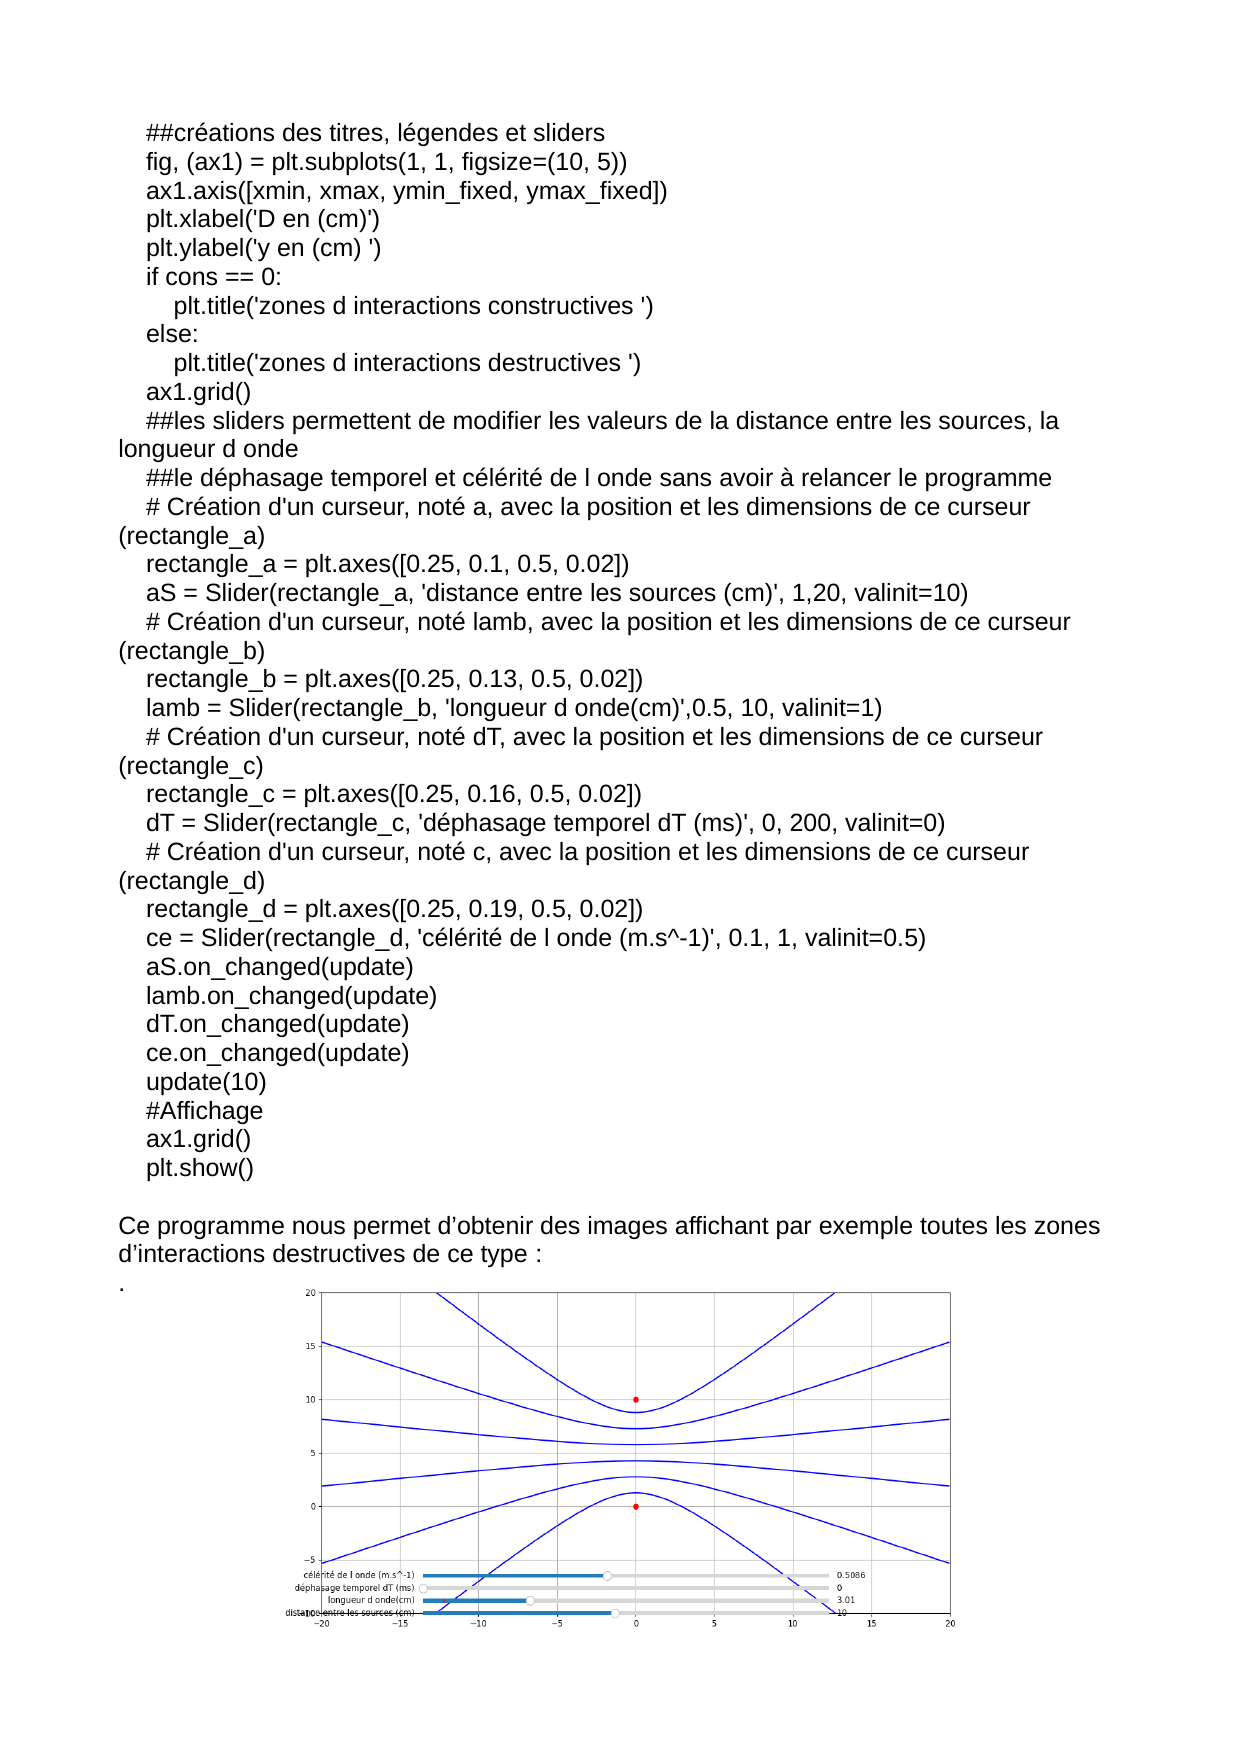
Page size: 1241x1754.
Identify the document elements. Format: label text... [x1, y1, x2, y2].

text plt.title('zones d interactions destructives ') [118, 348, 1122, 377]
text dT = Slider(rectangle_c, 'déphasage temporel dT (ms)', 0, 200, valinit=0) [118, 808, 1122, 837]
text fig, (ax1) = plt.subplots(1, 1, figsize=(10, 5)) [118, 147, 1122, 176]
text lamb = Slider(rectangle_b, 'longueur d onde(cm)',0.5, 10, valinit=1) [118, 693, 1122, 722]
text # Création d'un curseur, noté a, avec la position et les dimensions de ce curseur (rectangle_a) [118, 492, 1122, 549]
text lamb.on_changed(update) [118, 981, 1122, 1009]
text rectangle_c = plt.axes([0.25, 0.16, 0.5, 0.02]) [118, 779, 1122, 808]
text ce.on_changed(update) [118, 1038, 1122, 1067]
text # Création d'un curseur, noté dT, avec la position et les dimensions de ce curseur (rectangle_c) [118, 722, 1122, 779]
text ce = Slider(rectangle_d, 'célérité de l onde (m.s^-1)', 0.1, 1, valinit=0.5) [118, 923, 1122, 952]
text plt.title('zones d interactions constructives ') [118, 291, 1122, 319]
text ax1.grid() [118, 1124, 1122, 1153]
text update(10) [118, 1067, 1122, 1096]
text else: [118, 319, 1122, 348]
text . [118, 1268, 1122, 1297]
text rectangle_b = plt.axes([0.25, 0.13, 0.5, 0.02]) [118, 664, 1122, 693]
text Ce programme nous permet d’obtenir des images affichant par exemple toutes les zones d’interactions destructives de ce type : [118, 1211, 1122, 1268]
text rectangle_d = plt.axes([0.25, 0.19, 0.5, 0.02]) [118, 894, 1122, 923]
text plt.ylabel('y en (cm) ') [118, 233, 1122, 262]
text if cons == 0: [118, 262, 1122, 291]
text ax1.axis([xmin, xmax, ymin_fixed, ymax_fixed]) [118, 176, 1122, 204]
text # Création d'un curseur, noté c, avec la position et les dimensions de ce curseur (rectangle_d) [118, 837, 1122, 894]
text # Création d'un curseur, noté lamb, avec la position et les dimensions de ce curseur (rectangle_b) [118, 607, 1122, 664]
text plt.show() [118, 1153, 1122, 1182]
text ax1.grid() [118, 377, 1122, 406]
text aS.on_changed(update) [118, 952, 1122, 981]
text ##créations des titres, légendes et sliders [118, 118, 1122, 147]
text plt.xlabel('D en (cm)') [118, 204, 1122, 233]
text ##le déphasage temporel et célérité de l onde sans avoir à relancer le programme [118, 463, 1122, 492]
text rectangle_a = plt.axes([0.25, 0.1, 0.5, 0.02]) [118, 549, 1122, 578]
text aS = Slider(rectangle_a, 'distance entre les sources (cm)', 1,20, valinit=10) [118, 578, 1122, 607]
picture [276, 1284, 993, 1630]
text dT.on_changed(update) [118, 1009, 1122, 1038]
text #Affichage [118, 1096, 1122, 1124]
text ##les sliders permettent de modifier les valeurs de la distance entre les sources, la longueur d onde [118, 406, 1122, 463]
